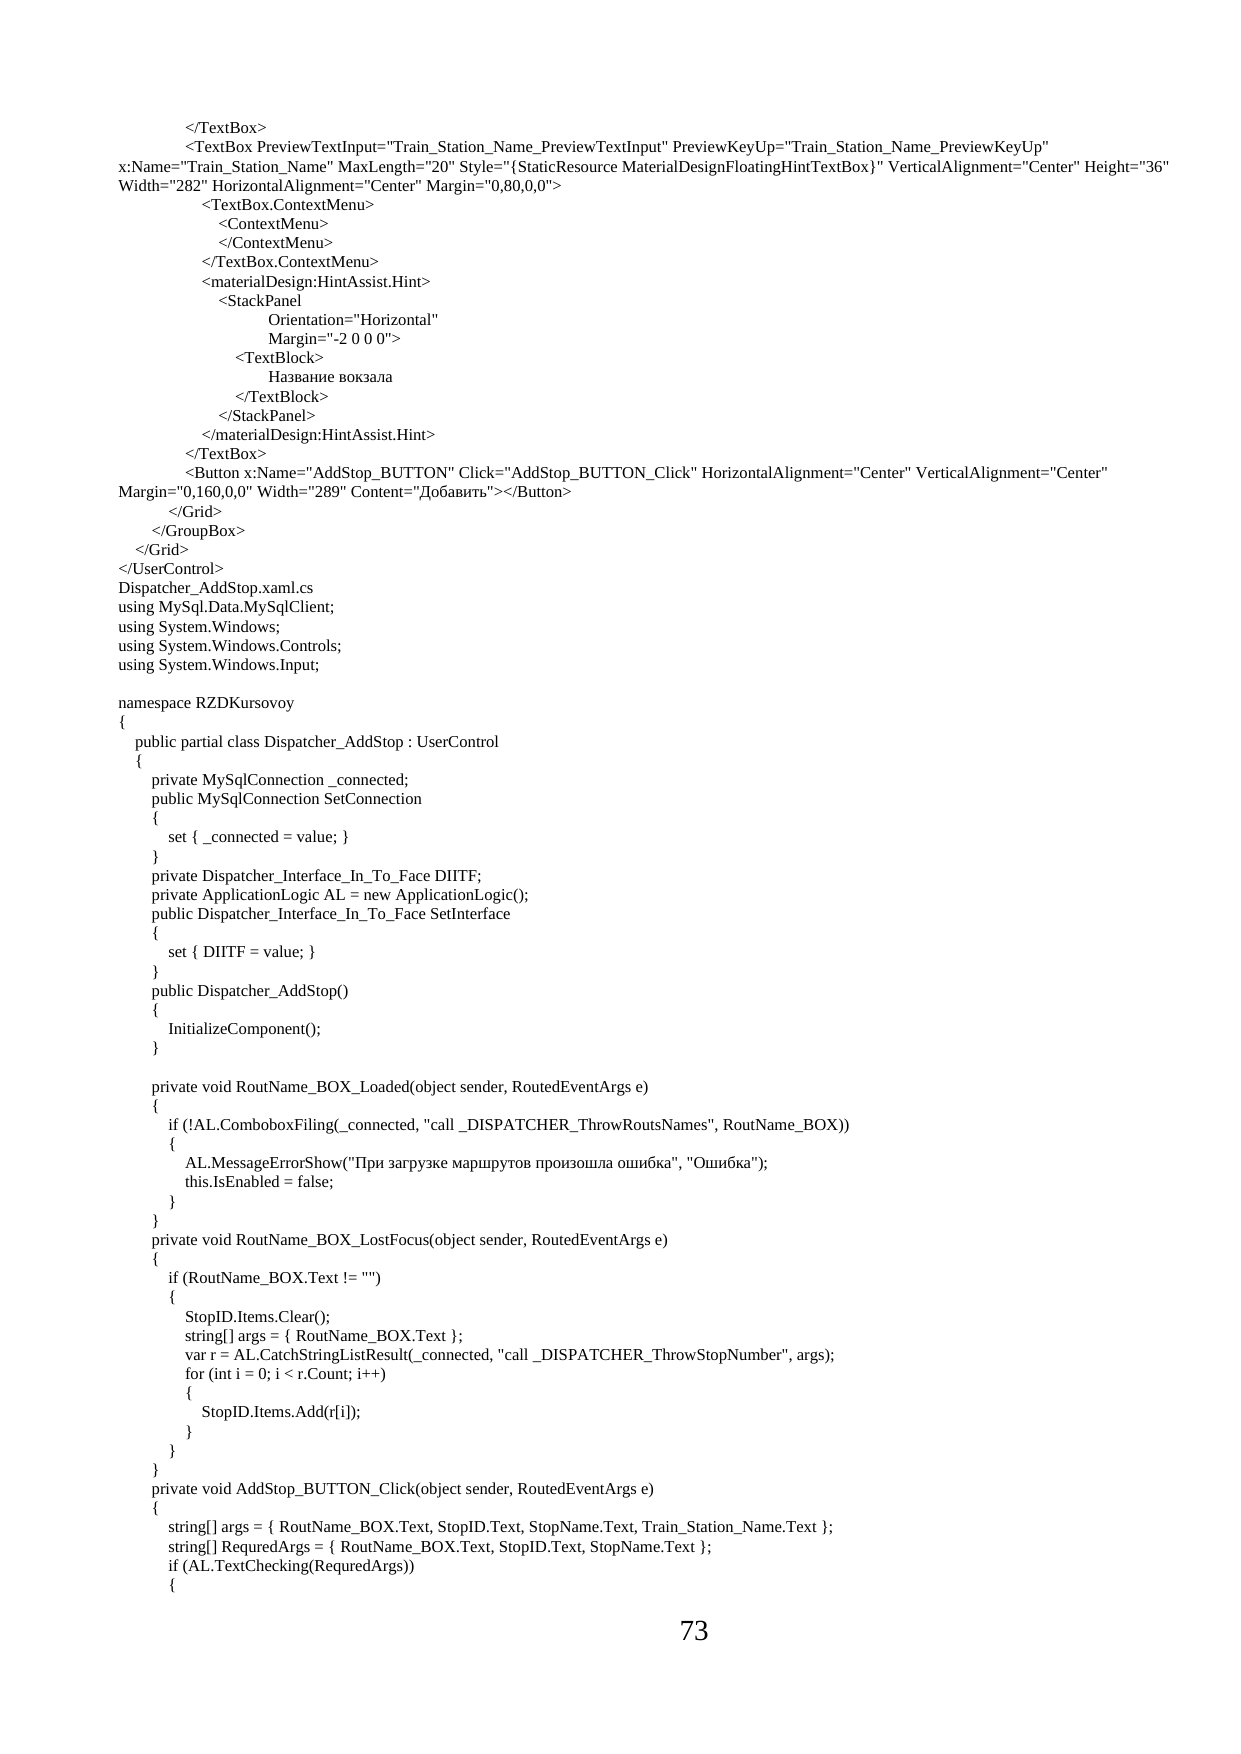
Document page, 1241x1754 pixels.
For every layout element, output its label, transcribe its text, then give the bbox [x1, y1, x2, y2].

text string[] RequredArgs = { RoutName_BOX.Text, StopID.Text, StopName.Text }; [118, 1536, 1181, 1556]
text { [118, 923, 1181, 942]
text private void AddStop_BUTTON_Click(object sender, RoutedEventArgs e) [118, 1479, 1181, 1498]
text AL.MessageErrorShow("При загрузке маршрутов произошла ошибка", "Ошибка"); [118, 1153, 1181, 1172]
text var r = AL.CatchStringListResult(_connected, "call _DISPATCHER_ThrowStopNumber", args); [118, 1345, 1181, 1364]
text string[] args = { RoutName_BOX.Text }; [118, 1326, 1181, 1345]
text } [118, 961, 1181, 981]
text </UserControl> [118, 559, 1181, 578]
text </TextBox> [118, 118, 1181, 137]
text using System.Windows.Input; [118, 655, 1181, 674]
text <materialDesign:HintAssist.Hint> [118, 271, 1181, 291]
text { [118, 1249, 1181, 1268]
text <ContextMenu> [118, 214, 1181, 233]
text if (AL.TextChecking(RequredArgs)) [118, 1556, 1181, 1575]
text { [118, 1134, 1181, 1153]
text } [118, 1038, 1181, 1057]
text public Dispatcher_AddStop() [118, 981, 1181, 1000]
text using MySql.Data.MySqlClient; [118, 597, 1181, 616]
text } [118, 846, 1181, 866]
text private void RoutName_BOX_LostFocus(object sender, RoutedEventArgs e) [118, 1230, 1181, 1249]
text private ApplicationLogic AL = new ApplicationLogic(); [118, 885, 1181, 904]
text if (RoutName_BOX.Text != "") [118, 1268, 1181, 1287]
text { [118, 1287, 1181, 1306]
text namespace RZDKursovoy [118, 693, 1181, 712]
text </Grid> [118, 540, 1181, 559]
text StopID.Items.Add(r[i]); [118, 1402, 1181, 1421]
text </ContextMenu> [118, 233, 1181, 252]
text private MySqlConnection _connected; [118, 770, 1181, 789]
text set { _connected = value; } [118, 827, 1181, 846]
text } [118, 1421, 1181, 1441]
text </TextBlock> [118, 386, 1181, 406]
text </GroupBox> [118, 521, 1181, 540]
text </TextBox.ContextMenu> [118, 252, 1181, 271]
text StopID.Items.Clear(); [118, 1306, 1181, 1326]
text </TextBox> [118, 444, 1181, 463]
text using System.Windows; [118, 616, 1181, 636]
text </Grid> [118, 501, 1181, 521]
text Orientation="Horizontal" [118, 310, 1181, 329]
text { [118, 1000, 1181, 1019]
text } [118, 1460, 1181, 1479]
text this.IsEnabled = false; [118, 1172, 1181, 1191]
text <Button x:Name="AddStop_BUTTON" Click="AddStop_BUTTON_Click" HorizontalAlignment="Center" VerticalAlignment="Center" Margin="0,160,0,0" Width="289" Content="Добавить"></Button> [118, 463, 1181, 501]
text { [118, 1096, 1181, 1115]
text <TextBox PreviewTextInput="Train_Station_Name_PreviewTextInput" PreviewKeyUp="Train_Station_Name_PreviewKeyUp" x:Name="Train_Station_Name" MaxLength="20" Style="{StaticResource MaterialDesignFloatingHintTextBox}" VerticalAlignment="Center" Height="36" Width="282" HorizontalAlignment="Center" Margin="0,80,0,0"> [118, 137, 1181, 195]
text public Dispatcher_Interface_In_To_Face SetInterface [118, 904, 1181, 923]
text private Dispatcher_Interface_In_To_Face DIITF; [118, 866, 1181, 885]
text Название вокзала [118, 367, 1181, 386]
text { [118, 1575, 1181, 1594]
text } [118, 1211, 1181, 1230]
text <TextBlock> [118, 348, 1181, 367]
text string[] args = { RoutName_BOX.Text, StopID.Text, StopName.Text, Train_Station_Name.Text }; [118, 1517, 1181, 1536]
text { [118, 1383, 1181, 1402]
text Dispatcher_AddStop.xaml.cs [118, 578, 1181, 597]
text { [118, 751, 1181, 770]
text using System.Windows.Controls; [118, 636, 1181, 655]
text { [118, 808, 1181, 827]
text <StackPanel [118, 291, 1181, 310]
text public MySqlConnection SetConnection [118, 789, 1181, 808]
text private void RoutName_BOX_Loaded(object sender, RoutedEventArgs e) [118, 1076, 1181, 1096]
text { [118, 1498, 1181, 1517]
text { [118, 712, 1181, 731]
text Margin="-2 0 0 0"> [118, 329, 1181, 348]
text <TextBox.ContextMenu> [118, 195, 1181, 214]
text public partial class Dispatcher_AddStop : UserControl [118, 731, 1181, 751]
text if (!AL.ComboboxFiling(_connected, "call _DISPATCHER_ThrowRoutsNames", RoutName_BOX)) [118, 1115, 1181, 1134]
text </StackPanel> [118, 406, 1181, 425]
text InitializeComponent(); [118, 1019, 1181, 1038]
text </materialDesign:HintAssist.Hint> [118, 425, 1181, 444]
text for (int i = 0; i < r.Count; i++) [118, 1364, 1181, 1383]
text } [118, 1441, 1181, 1460]
text } [118, 1191, 1181, 1211]
text set { DIITF = value; } [118, 942, 1181, 961]
